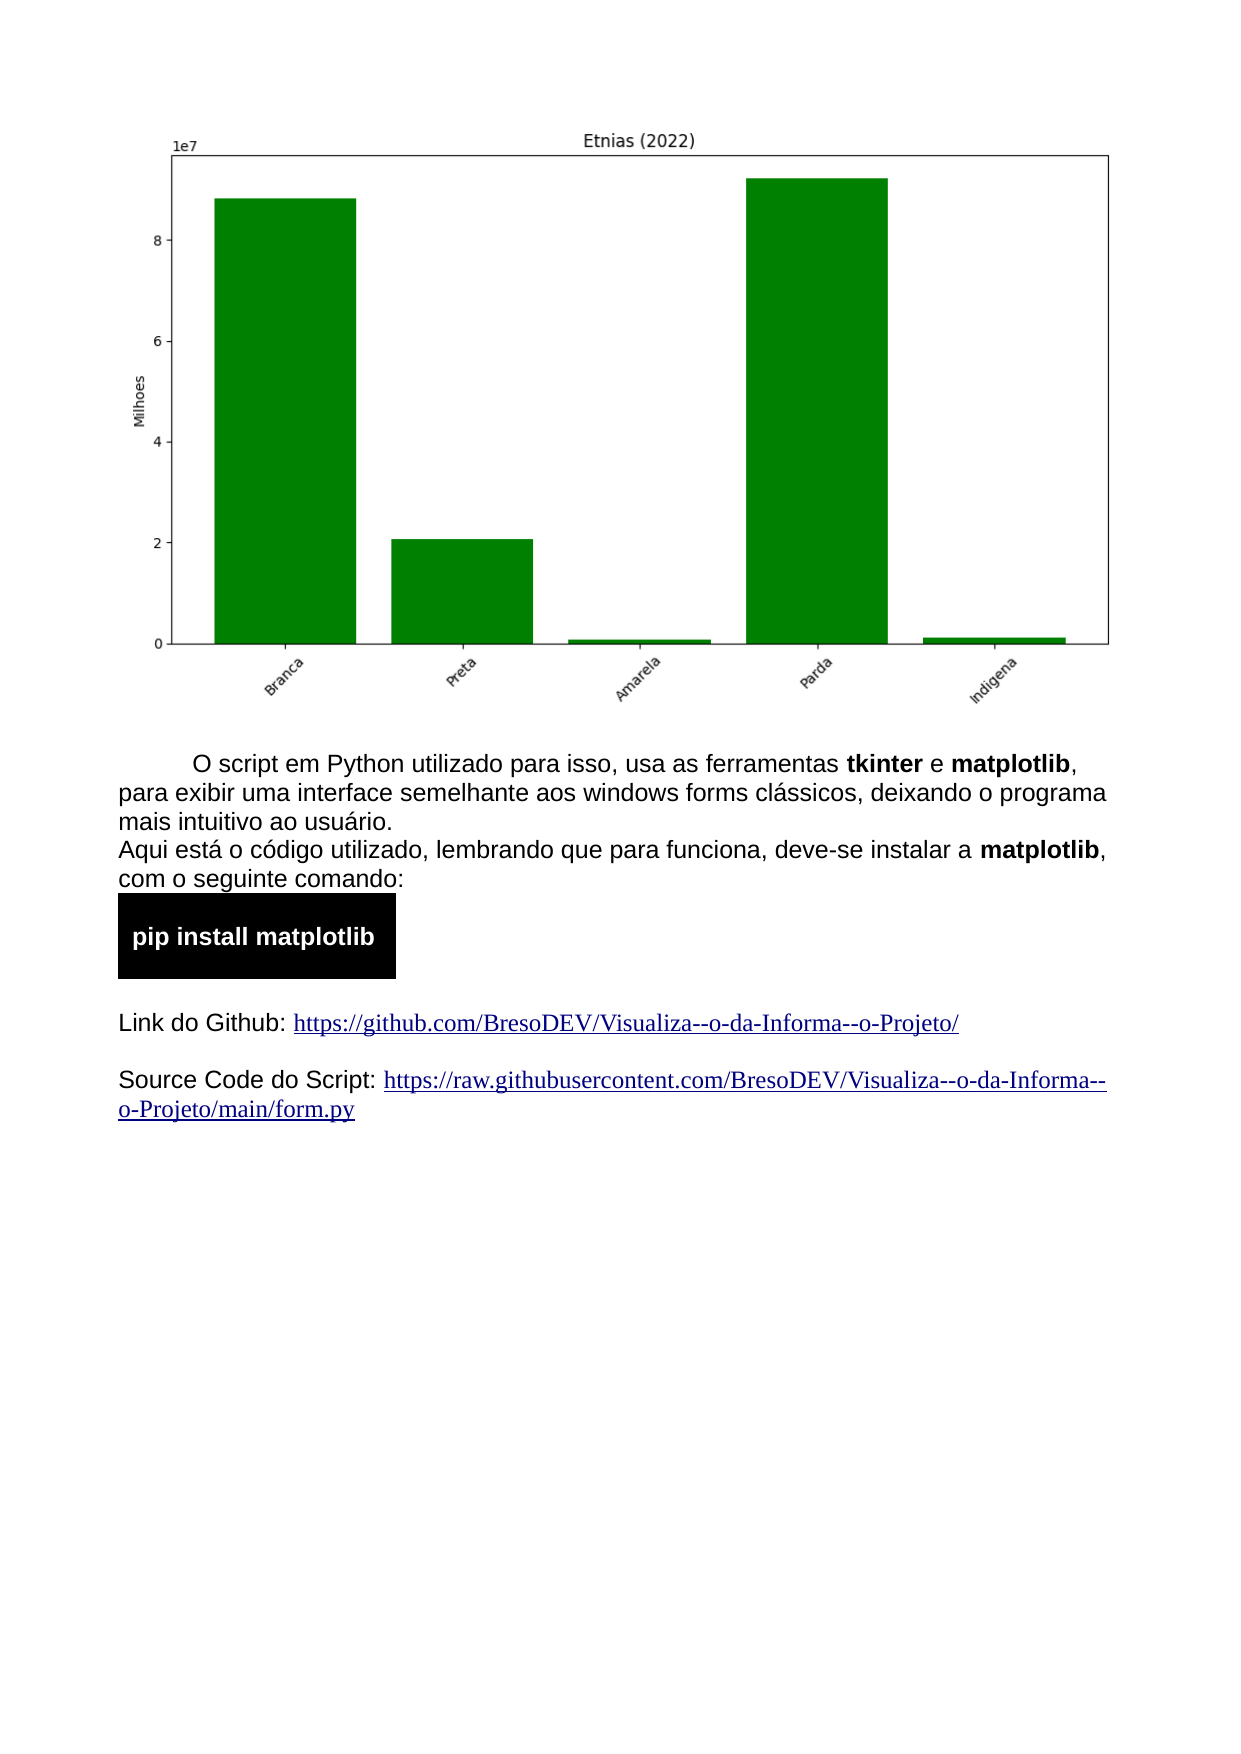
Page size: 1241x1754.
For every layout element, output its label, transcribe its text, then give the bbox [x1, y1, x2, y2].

text O script em Python utilizado para isso, usa as ferramentas tkinter e matplotlib, para exibir uma interface semelhante aos windows forms clássicos, deixando o programa mais intuitivo ao usuário. [118, 749, 1122, 835]
text pip install matplotlib [118, 922, 1122, 950]
text Aqui está o código utilizado, lembrando que para funciona, deve-se instalar a matplotlib, com o seguinte comando: [118, 835, 1122, 893]
text Source Code do Script: https://raw.githubusercontent.com/BresoDEV/Visualiza--o-da-Informa--o-Projeto/main/form.py [118, 1066, 1122, 1123]
picture [118, 118, 1123, 721]
text Link do Github: https://github.com/BresoDEV/Visualiza--o-da-Informa--o-Projeto/ [118, 1008, 1122, 1037]
